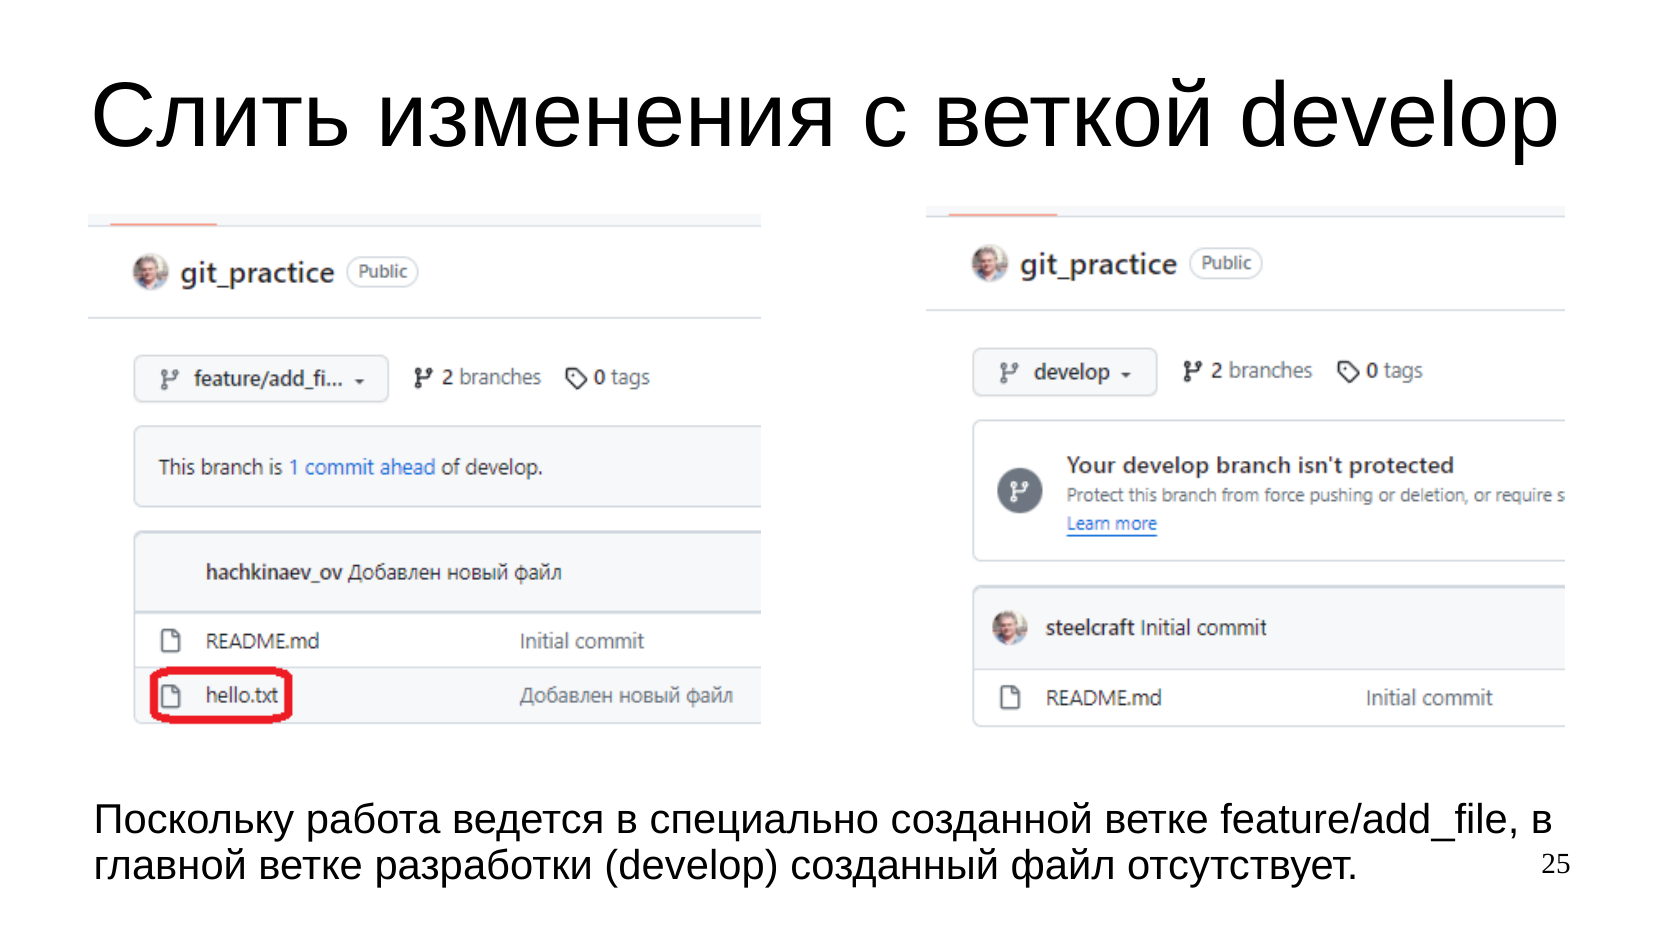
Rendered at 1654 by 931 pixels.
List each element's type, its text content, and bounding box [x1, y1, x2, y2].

title Слить изменения с веткой develop [82, 37, 1571, 193]
picture [926, 206, 1565, 739]
picture [88, 214, 761, 739]
list Поскольку работа ведется в специально созданной ветке feature/add_file, в главной ветке разработки (develop) созданный файл отсутствует. [93, 795, 1576, 903]
